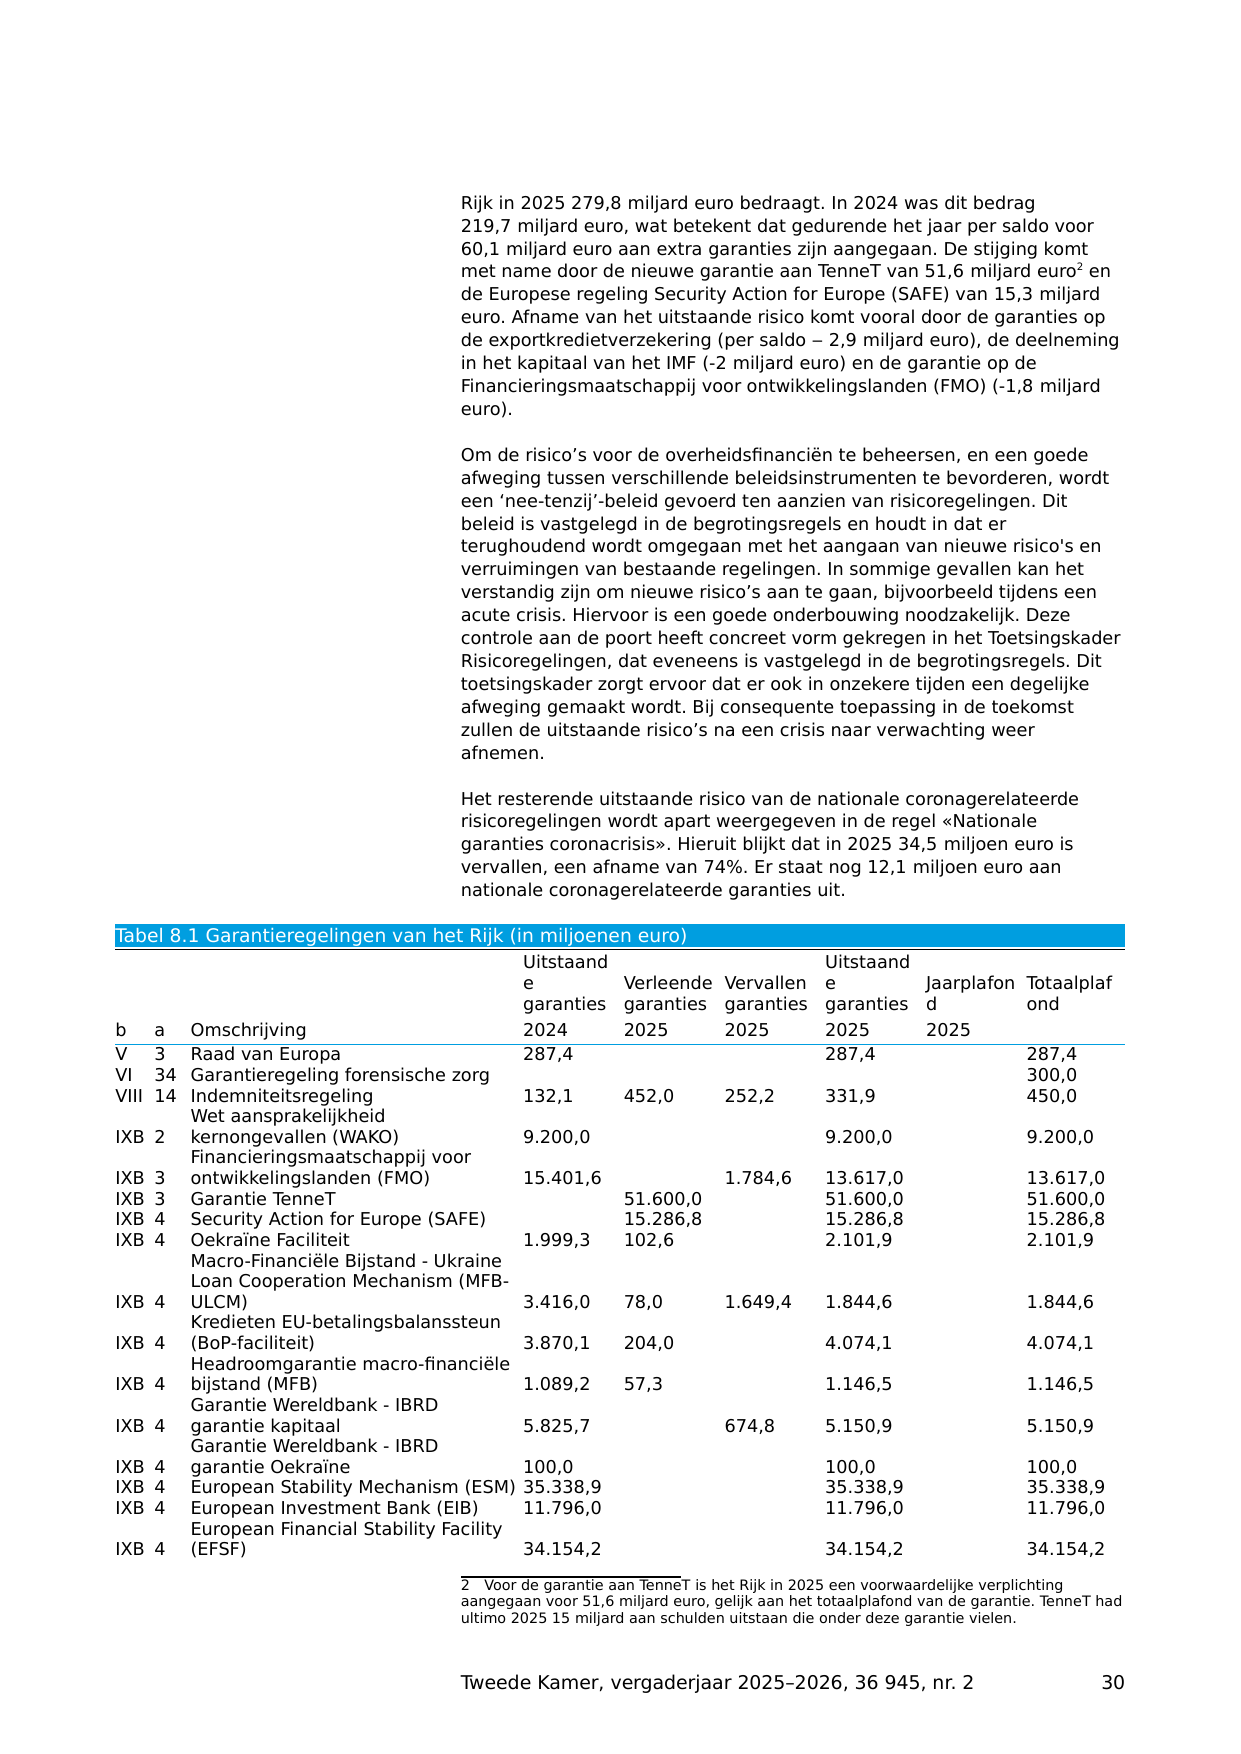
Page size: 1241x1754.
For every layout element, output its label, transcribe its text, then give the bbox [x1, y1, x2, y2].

table_cell Garantie Wereldbank - IBRD garantie Oekraïne [188, 1436, 520, 1477]
table_cell 1.146,5 [1024, 1354, 1125, 1395]
table_cell 5.150,9 [822, 1395, 923, 1436]
table_cell 34.154,2 [822, 1519, 923, 1560]
table_cell 15.286,8 [1024, 1209, 1125, 1230]
table_cell 2025 [923, 1017, 1023, 1044]
table_cell 2 [151, 1106, 187, 1147]
table_cell 11.796,0 [1024, 1498, 1125, 1519]
table_cell 4 [151, 1436, 187, 1477]
table_cell IXB [115, 1230, 151, 1251]
table_cell Financieringsmaatschappij voor ontwikkelingslanden (FMO) [188, 1148, 520, 1189]
table_cell Kredieten EU-betalingsbalanssteun (BoP-faciliteit) [188, 1313, 520, 1354]
table_cell 13.617,0 [1024, 1148, 1125, 1189]
table_cell [923, 1189, 1023, 1209]
table_cell 1.844,6 [1024, 1251, 1125, 1312]
table_cell European Stability Mechanism (ESM) [188, 1478, 520, 1498]
table_cell IXB [115, 1189, 151, 1209]
table_cell 3.416,0 [520, 1251, 621, 1312]
table_cell [721, 1354, 822, 1395]
table_cell 252,2 [721, 1086, 822, 1106]
table_cell 674,8 [721, 1395, 822, 1436]
table_cell 34.154,2 [1024, 1519, 1125, 1560]
table_cell Security Action for Europe (SAFE) [188, 1209, 520, 1230]
table_cell 100,0 [1024, 1436, 1125, 1477]
table_cell [923, 1106, 1023, 1147]
table_cell Omschrijving [188, 1017, 520, 1044]
table_cell 1.146,5 [822, 1354, 923, 1395]
table_cell 2025 [621, 1017, 721, 1044]
table_cell 5.150,9 [1024, 1395, 1125, 1436]
table_cell [621, 1065, 721, 1086]
table_cell [151, 950, 187, 1017]
table_cell 9.200,0 [822, 1106, 923, 1147]
table_cell 34 [151, 1065, 187, 1086]
table_cell 1.784,6 [721, 1148, 822, 1189]
table_cell [621, 1395, 721, 1436]
table_cell 51.600,0 [822, 1189, 923, 1209]
table_cell [923, 1436, 1023, 1477]
table_cell Garantie Wereldbank - IBRD garantie kapitaal [188, 1395, 520, 1436]
table_cell [923, 1478, 1023, 1498]
table_cell 34.154,2 [520, 1519, 621, 1560]
table_cell VIII [115, 1086, 151, 1106]
table_cell 4 [151, 1498, 187, 1519]
table_cell [923, 1045, 1023, 1065]
table_cell 1.089,2 [520, 1354, 621, 1395]
table_cell [721, 1189, 822, 1209]
table_cell 11.796,0 [822, 1498, 923, 1519]
table_cell European Financial Stability Facility (EFSF) [188, 1519, 520, 1560]
table_cell 9.200,0 [520, 1106, 621, 1147]
table_cell 102,6 [621, 1230, 721, 1251]
table_cell IXB [115, 1395, 151, 1436]
table_cell [621, 1106, 721, 1147]
table_cell 287,4 [520, 1045, 621, 1065]
table_cell [721, 1313, 822, 1354]
table_cell Garantie TenneT [188, 1189, 520, 1209]
table_cell 3 [151, 1148, 187, 1189]
table_cell 1.649,4 [721, 1251, 822, 1312]
table_cell [721, 1106, 822, 1147]
table_cell Jaarplafond [923, 950, 1023, 1017]
table_cell IXB [115, 1436, 151, 1477]
table_cell 51.600,0 [621, 1189, 721, 1209]
table_cell 4 [151, 1395, 187, 1436]
table_cell 1.999,3 [520, 1230, 621, 1251]
table_cell 3 [151, 1189, 187, 1209]
table_cell [520, 1065, 621, 1086]
table_cell 15.286,8 [621, 1209, 721, 1230]
table_cell European Investment Bank (EIB) [188, 1498, 520, 1519]
table_cell [822, 1065, 923, 1086]
table_cell 287,4 [1024, 1045, 1125, 1065]
table_cell 4 [151, 1519, 187, 1560]
text __Voor de garantie aan TenneT is het Rijk in 2025 een voorwaardelijke verplichting aangegaan voor 51,6 miljard euro, gelijk aan het totaalplafond van de garantie. TenneT had ultimo 2025 15 miljard aan schulden uitstaan die onder deze garantie vielen. [461, 1577, 1125, 1627]
table_cell Verleende garanties [621, 950, 721, 1017]
table_cell [621, 1045, 721, 1065]
table_cell 4 [151, 1251, 187, 1312]
table_cell [621, 1478, 721, 1498]
table_cell [923, 1498, 1023, 1519]
table_cell 100,0 [822, 1436, 923, 1477]
table_cell [721, 1230, 822, 1251]
table_cell 4 [151, 1313, 187, 1354]
table_cell [621, 1436, 721, 1477]
table_cell a [151, 1017, 187, 1044]
table_cell IXB [115, 1209, 151, 1230]
text Om de risico’s voor de overheidsfinanciën te beheersen, en een goede afweging tussen verschillende beleidsinstrumenten te bevorderen, wordt een ‘nee-tenzij’-beleid gevoerd ten aanzien van risicoregelingen. Dit beleid is vastgelegd in de begrotingsregels en houdt in dat er terughoudend wordt omgegaan met het aangaan van nieuwe risico's en verruimingen van bestaande regelingen. In sommige gevallen kan het verstandig zijn om nieuwe risico’s aan te gaan, bijvoorbeeld tijdens een acute crisis. Hiervoor is een goede onderbouwing noodzakelijk. Deze controle aan de poort heeft concreet vorm gekregen in het Toetsingskader Risicoregelingen, dat eveneens is vastgelegd in de begrotingsregels. Dit toetsingskader zorgt ervoor dat er ook in onzekere tijden een degelijke afweging gemaakt wordt. Bij consequente toepassing in de toekomst zullen de uitstaande risico’s na een crisis naar verwachting weer afnemen. [461, 443, 1125, 764]
table_cell [721, 1045, 822, 1065]
table_cell Uitstaande garanties [520, 950, 621, 1017]
table_cell 450,0 [1024, 1086, 1125, 1106]
table_cell 2025 [721, 1017, 822, 1044]
table_cell [621, 1148, 721, 1189]
table_cell IXB [115, 1251, 151, 1312]
table_cell Raad van Europa [188, 1045, 520, 1065]
table_cell 57,3 [621, 1354, 721, 1395]
table_cell V [115, 1045, 151, 1065]
table_cell 2025 [822, 1017, 923, 1044]
table_cell 13.617,0 [822, 1148, 923, 1189]
table_cell [923, 1230, 1023, 1251]
table_cell [923, 1209, 1023, 1230]
table_cell [115, 950, 151, 1017]
table_cell [923, 1251, 1023, 1312]
table_cell b [115, 1017, 151, 1044]
table_cell 100,0 [520, 1436, 621, 1477]
table_cell [520, 1209, 621, 1230]
table_cell VI [115, 1065, 151, 1086]
table_cell 14 [151, 1086, 187, 1106]
table_cell 51.600,0 [1024, 1189, 1125, 1209]
text Het resterende uitstaande risico van de nationale coronagerelateerde risicoregelingen wordt apart weergegeven in de regel «Nationale garanties coronacrisis». Hieruit blijkt dat in 2025 34,5 miljoen euro is vervallen, een afname van 74%. Er staat nog 12,1 miljoen euro aan nationale coronagerelateerde garanties uit. [461, 787, 1125, 901]
table_cell Macro-Financiële Bijstand - Ukraine Loan Cooperation Mechanism (MFB-ULCM) [188, 1251, 520, 1312]
table_cell 300,0 [1024, 1065, 1125, 1086]
table_cell 287,4 [822, 1045, 923, 1065]
table_cell 204,0 [621, 1313, 721, 1354]
table_cell [621, 1519, 721, 1560]
table_cell 9.200,0 [1024, 1106, 1125, 1147]
table_cell [520, 1189, 621, 1209]
table_cell [621, 1498, 721, 1519]
table_cell Totaalplafond [1024, 950, 1125, 1017]
table_cell 35.338,9 [520, 1478, 621, 1498]
table_cell 35.338,9 [822, 1478, 923, 1498]
table_cell 78,0 [621, 1251, 721, 1312]
table_cell 3 [151, 1045, 187, 1065]
table_cell 15.401,6 [520, 1148, 621, 1189]
table_cell 5.825,7 [520, 1395, 621, 1436]
table_cell [923, 1065, 1023, 1086]
table_cell 4 [151, 1354, 187, 1395]
table_cell 4 [151, 1209, 187, 1230]
table_cell 4.074,1 [822, 1313, 923, 1354]
table_cell [923, 1519, 1023, 1560]
table_cell 4 [151, 1230, 187, 1251]
table_cell 331,9 [822, 1086, 923, 1106]
table_cell [188, 950, 520, 1017]
table_cell [923, 1086, 1023, 1106]
table_cell Wet aansprakelijkheid kernongevallen (WAKO) [188, 1106, 520, 1147]
table_cell 2.101,9 [1024, 1230, 1125, 1251]
table_cell IXB [115, 1478, 151, 1498]
table_cell [923, 1313, 1023, 1354]
table_cell Oekraïne Faciliteit [188, 1230, 520, 1251]
table_cell Headroomgarantie macro-financiële bijstand (MFB) [188, 1354, 520, 1395]
table_cell 4 [151, 1478, 187, 1498]
table_cell IXB [115, 1498, 151, 1519]
text Rijk in 2025 279,8 miljard euro bedraagt. In 2024 was dit bedrag 219,7 miljard euro, wat betekent dat gedurende het jaar per saldo voor 60,1 miljard euro aan extra garanties zijn aangegaan. De stijging komt met name door de nieuwe garantie aan TenneT van 51,6 miljard euro en de Europese regeling Security Action for Europe (SAFE) van 15,3 miljard euro. Afname van het uitstaande risico komt vooral door de garanties op de exportkredietverzekering (per saldo ‒ 2,9 miljard euro), de deelneming in het kapitaal van het IMF (-2 miljard euro) en de garantie op de Financieringsmaatschappij voor ontwikkelingslanden (FMO) (-1,8 miljard euro). [461, 191, 1125, 420]
table_cell [923, 1148, 1023, 1189]
table_cell IXB [115, 1354, 151, 1395]
table_cell 4.074,1 [1024, 1313, 1125, 1354]
table_cell [721, 1498, 822, 1519]
table_cell Indemniteitsregeling [188, 1086, 520, 1106]
table_cell [923, 1395, 1023, 1436]
table_cell 1.844,6 [822, 1251, 923, 1312]
table_cell 2024 [520, 1017, 621, 1044]
table_cell IXB [115, 1148, 151, 1189]
table_cell IXB [115, 1106, 151, 1147]
table_cell [721, 1209, 822, 1230]
table_cell [923, 1354, 1023, 1395]
table_cell [721, 1065, 822, 1086]
table_cell 132,1 [520, 1086, 621, 1106]
table_cell 2.101,9 [822, 1230, 923, 1251]
table_cell [721, 1519, 822, 1560]
table_cell 35.338,9 [1024, 1478, 1125, 1498]
table_cell 3.870,1 [520, 1313, 621, 1354]
table_cell 15.286,8 [822, 1209, 923, 1230]
table_cell [721, 1478, 822, 1498]
table_cell Uitstaande garanties [822, 950, 923, 1017]
table_cell IXB [115, 1519, 151, 1560]
table_cell Garantieregeling forensische zorg [188, 1065, 520, 1086]
table_cell [721, 1436, 822, 1477]
table_cell Vervallen garanties [721, 950, 822, 1017]
table_cell 11.796,0 [520, 1498, 621, 1519]
table_cell IXB [115, 1313, 151, 1354]
table_cell [1024, 1017, 1125, 1044]
table_cell 452,0 [621, 1086, 721, 1106]
